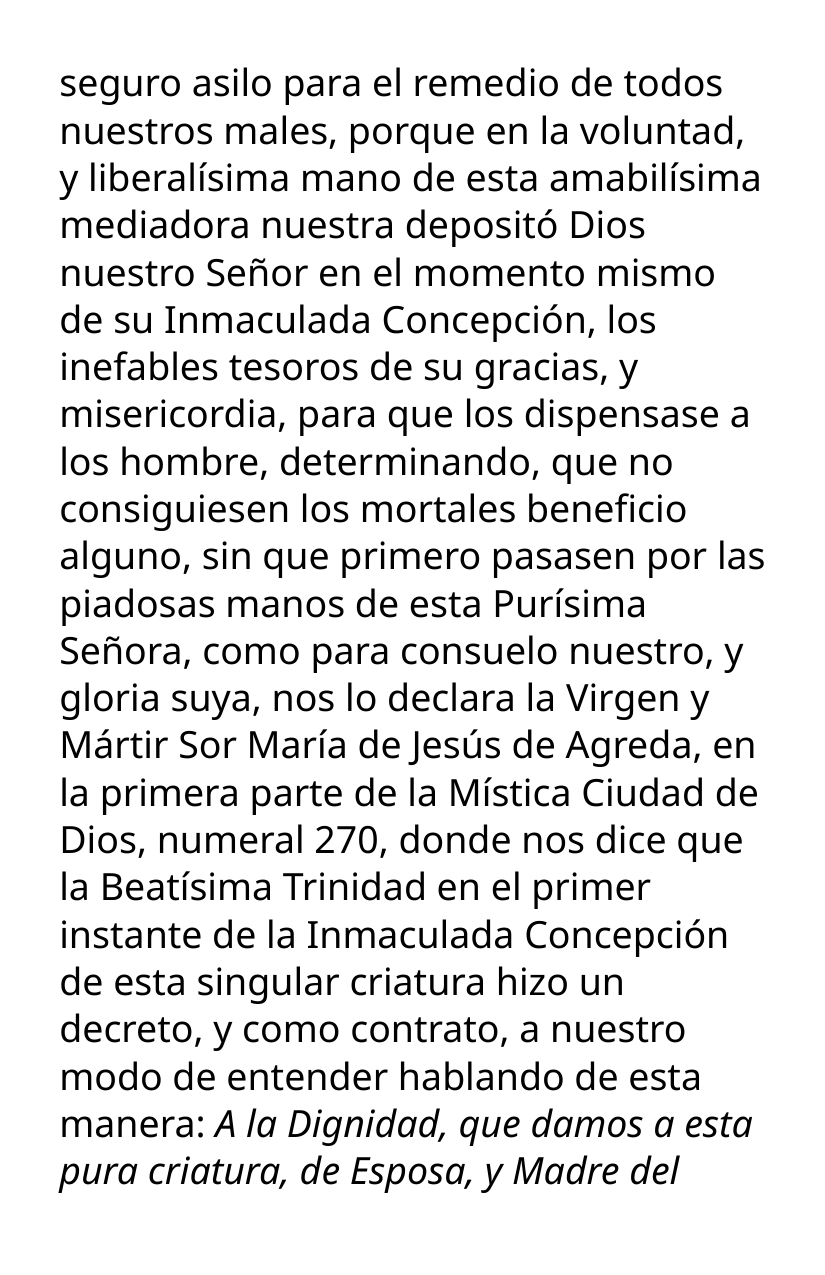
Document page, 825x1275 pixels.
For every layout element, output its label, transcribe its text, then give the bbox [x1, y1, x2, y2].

text seguro asilo para el remedio de todos nuestros males, porque en la voluntad, y liberalísima mano de esta amabilísima mediadora nuestra depositó Dios nuestro Señor en el momento mismo de su Inmaculada Concepción, los inefables tesoros de su gracias, y misericordia, para que los dispensase a los hombre, determinando, que no consiguiesen los mortales beneficio alguno, sin que primero pasasen por las piadosas manos de esta Purísima Señora, como para consuelo nuestro, y gloria suya, nos lo declara la Virgen y Mártir Sor María de Jesús de Agreda, en la primera parte de la Mística Ciudad de Dios, numeral 270, donde nos dice que la Beatísima Trinidad en el primer instante de la Inmaculada Concepción de esta singular criatura hizo un decreto, y como contrato, a nuestro modo de entender hablando de esta manera: A la Dignidad, que damos a esta pura criatura, de Esposa, y Madre del [59, 59, 766, 1194]
